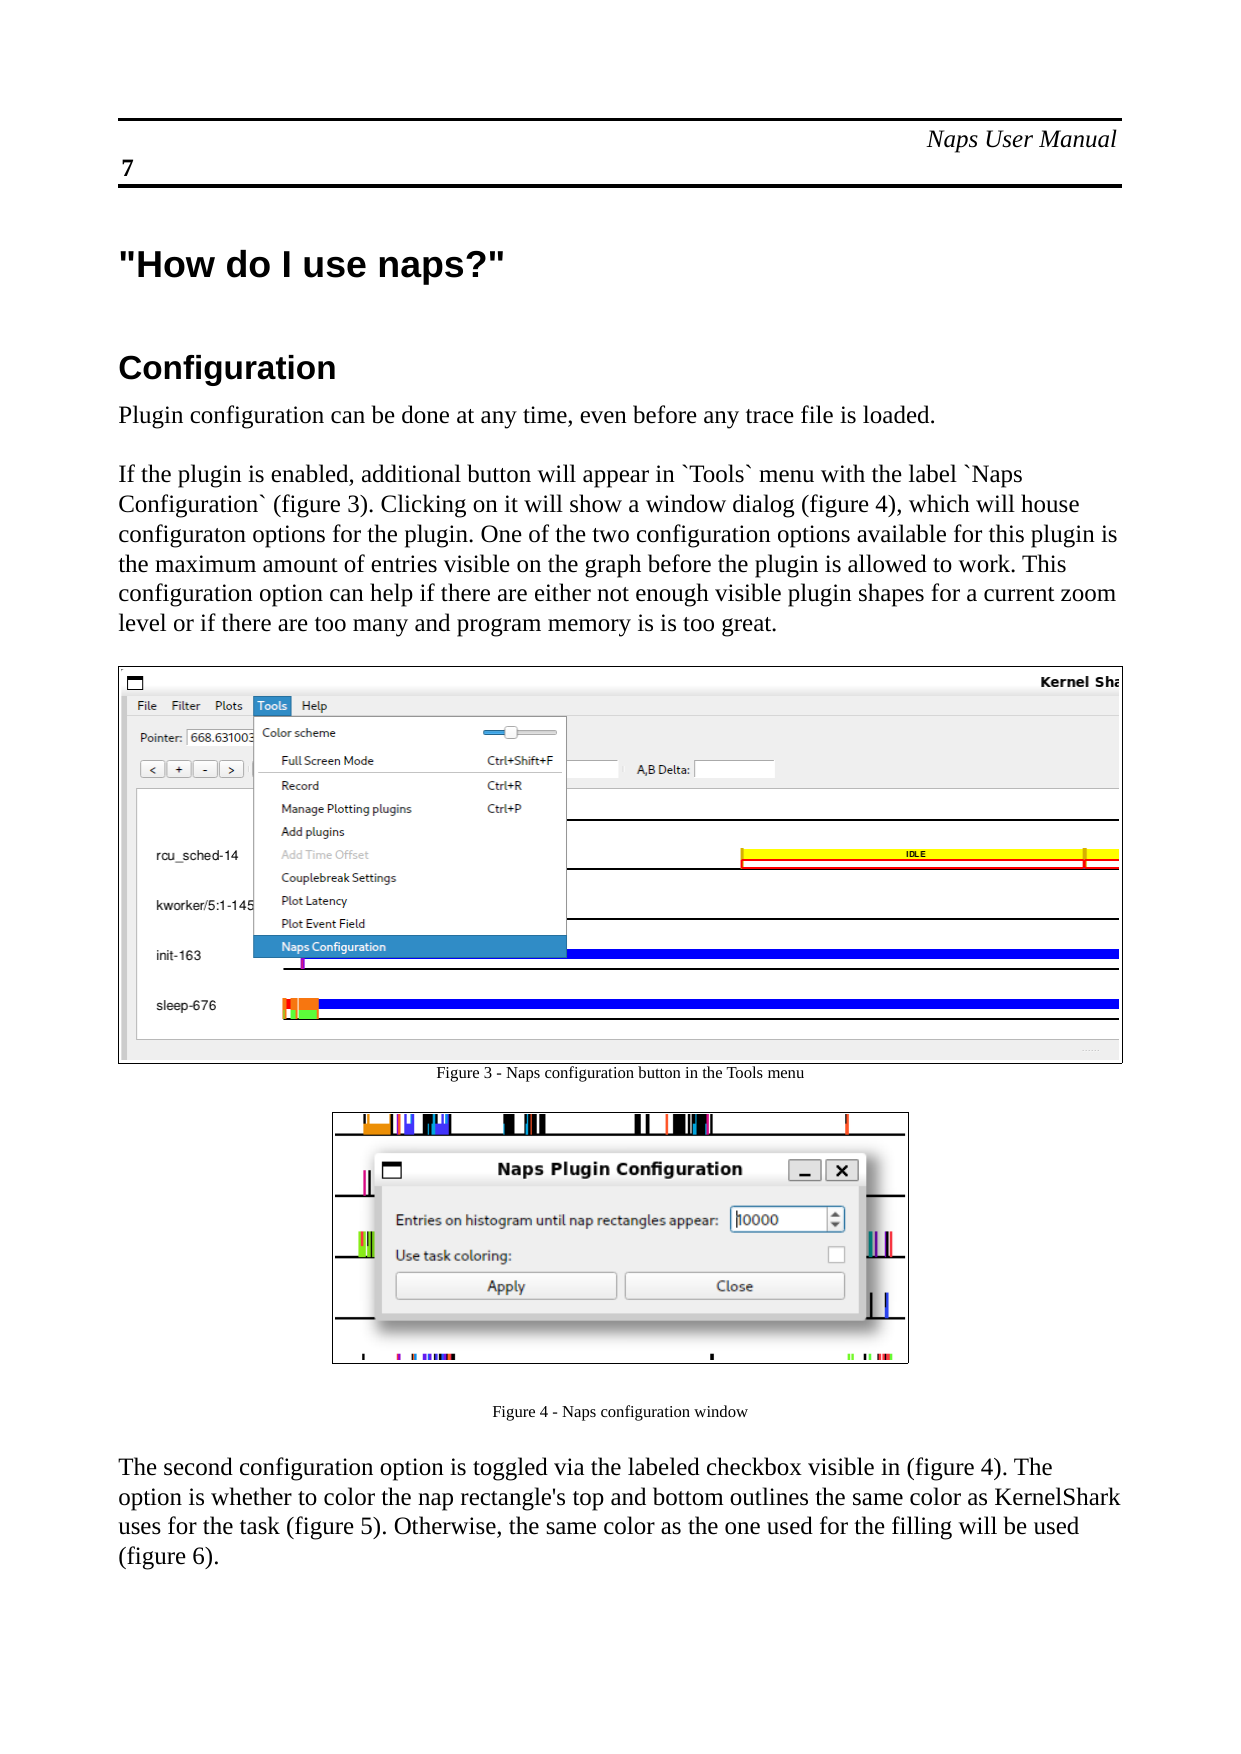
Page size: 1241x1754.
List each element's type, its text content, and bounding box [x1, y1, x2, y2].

picture [121, 669, 1119, 1060]
text Plugin configuration can be done at any time, even before any trace file is loaded. [118, 399, 1122, 429]
text If the plugin is enabled, additional button will appear in `Tools` menu with the label `Naps Configuration` (figure 3). Clicking on it will show a window dialog (figure 4), which will house configuraton options for the plugin. One of the two configuration options available for this plugin is the maximum amount of entries visible on the graph before the plugin is allowed to work. This configuration option can help if there are either not enough visible plugin shapes for a current zoom level or if there are too many and program memory is is too great. [118, 459, 1122, 637]
text The second configuration option is toggled via the labeled checkbox visible in (figure 4). The option is whether to color the nap rectangle's top and bottom outlines the same color as KernelShark uses for the task (figure 5). Otherwise, the same color as the one used for the filling will be used (figure 6). [118, 1451, 1122, 1570]
text Figure 4 - Naps configuration window [118, 1392, 1122, 1421]
text [119, 667, 1122, 1063]
subtitle Configuration [118, 348, 1122, 387]
subtitle "How do I use naps?" [118, 242, 1122, 285]
text Figure 3 - Naps configuration button in the Tools menu [118, 1064, 1122, 1082]
picture [335, 1114, 906, 1360]
